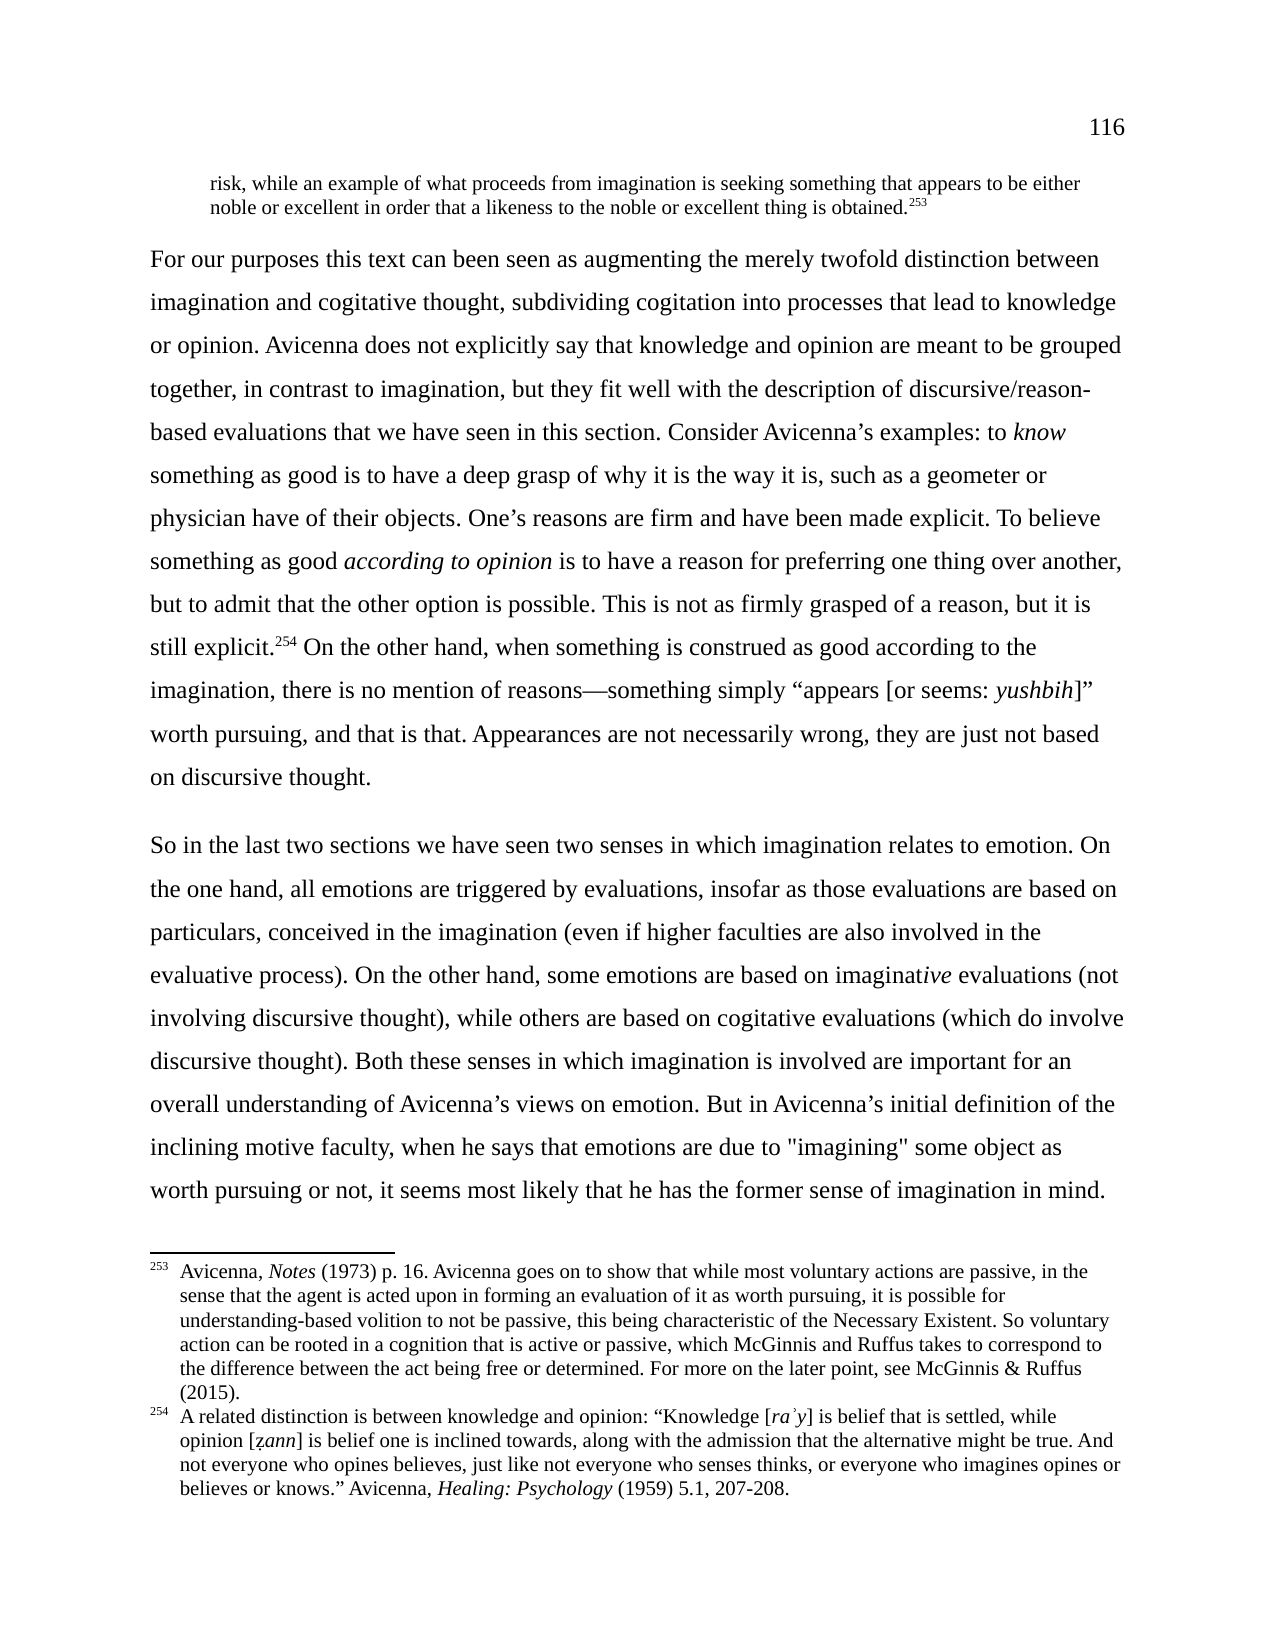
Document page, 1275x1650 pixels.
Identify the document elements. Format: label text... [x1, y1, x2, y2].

text A related distinction is between knowledge and opinion: “Knowledge [raʾy] is belief that is settled, while opinion [ẓann] is belief one is inclined towards, along with the admission that the alternative might be true. And not everyone who opines believes, just like not everyone who senses thinks, or everyone who imagines opines or believes or knows.” Avicenna, Healing: Psychology (1959) 5.1, 207-208. [150, 1404, 1125, 1500]
text For our purposes this text can been seen as augmenting the merely twofold distinction between imagination and cogitative thought, subdividing cogitation into processes that lead to knowledge or opinion. Avicenna does not explicitly say that knowledge and opinion are meant to be grouped together, in contrast to imagination, but they fit well with the description of discursive/reason-based evaluations that we have seen in this section. Consider Avicenna’s examples: to know something as good is to have a deep grasp of why it is the way it is, such as a geometer or physician have of their objects. One’s reasons are firm and have been made explicit. To believe something as good according to opinion is to have a reason for preferring one thing over another, but to admit that the other option is possible. This is not as firmly grasped of a reason, but it is still explicit. On the other hand, when something is construed as good according to the imagination, there is no mention of reasons—something simply “appears [or seems: yushbih]” worth pursuing, and that is that. Appearances are not necessarily wrong, they are just not based on discursive thought. [150, 244, 1125, 791]
text Avicenna, Notes (1973) p. 16. Avicenna goes on to show that while most voluntary actions are passive, in the sense that the agent is acted upon in forming an evaluation of it as worth pursuing, it is possible for understanding-based volition to not be passive, this being characteristic of the Necessary Existent. So voluntary action can be rooted in a cognition that is active or passive, which McGinnis and Ruffus takes to correspond to the difference between the act being free or determined. For more on the later point, see McGinnis & Ruffus (2015). [150, 1259, 1125, 1404]
text risk, while an example of what proceeds from imagination is seeking something that appears to be either noble or excellent in order that a likeness to the noble or excellent thing is obtained. [210, 171, 1125, 219]
text So in the last two sections we have seen two senses in which imagination relates to emotion. On the one hand, all emotions are triggered by evaluations, insofar as those evaluations are based on particulars, conceived in the imagination (even if higher faculties are also involved in the evaluative process). On the other hand, some emotions are based on imaginative evaluations (not involving discursive thought), while others are based on cogitative evaluations (which do involve discursive thought). Both these senses in which imagination is involved are important for an overall understanding of Avicenna’s views on emotion. But in Avicenna’s initial definition of the inclining motive faculty, when he says that emotions are due to "imagining" some object as worth pursuing or not, it seems most likely that he has the former sense of imagination in mind. [150, 831, 1125, 1204]
